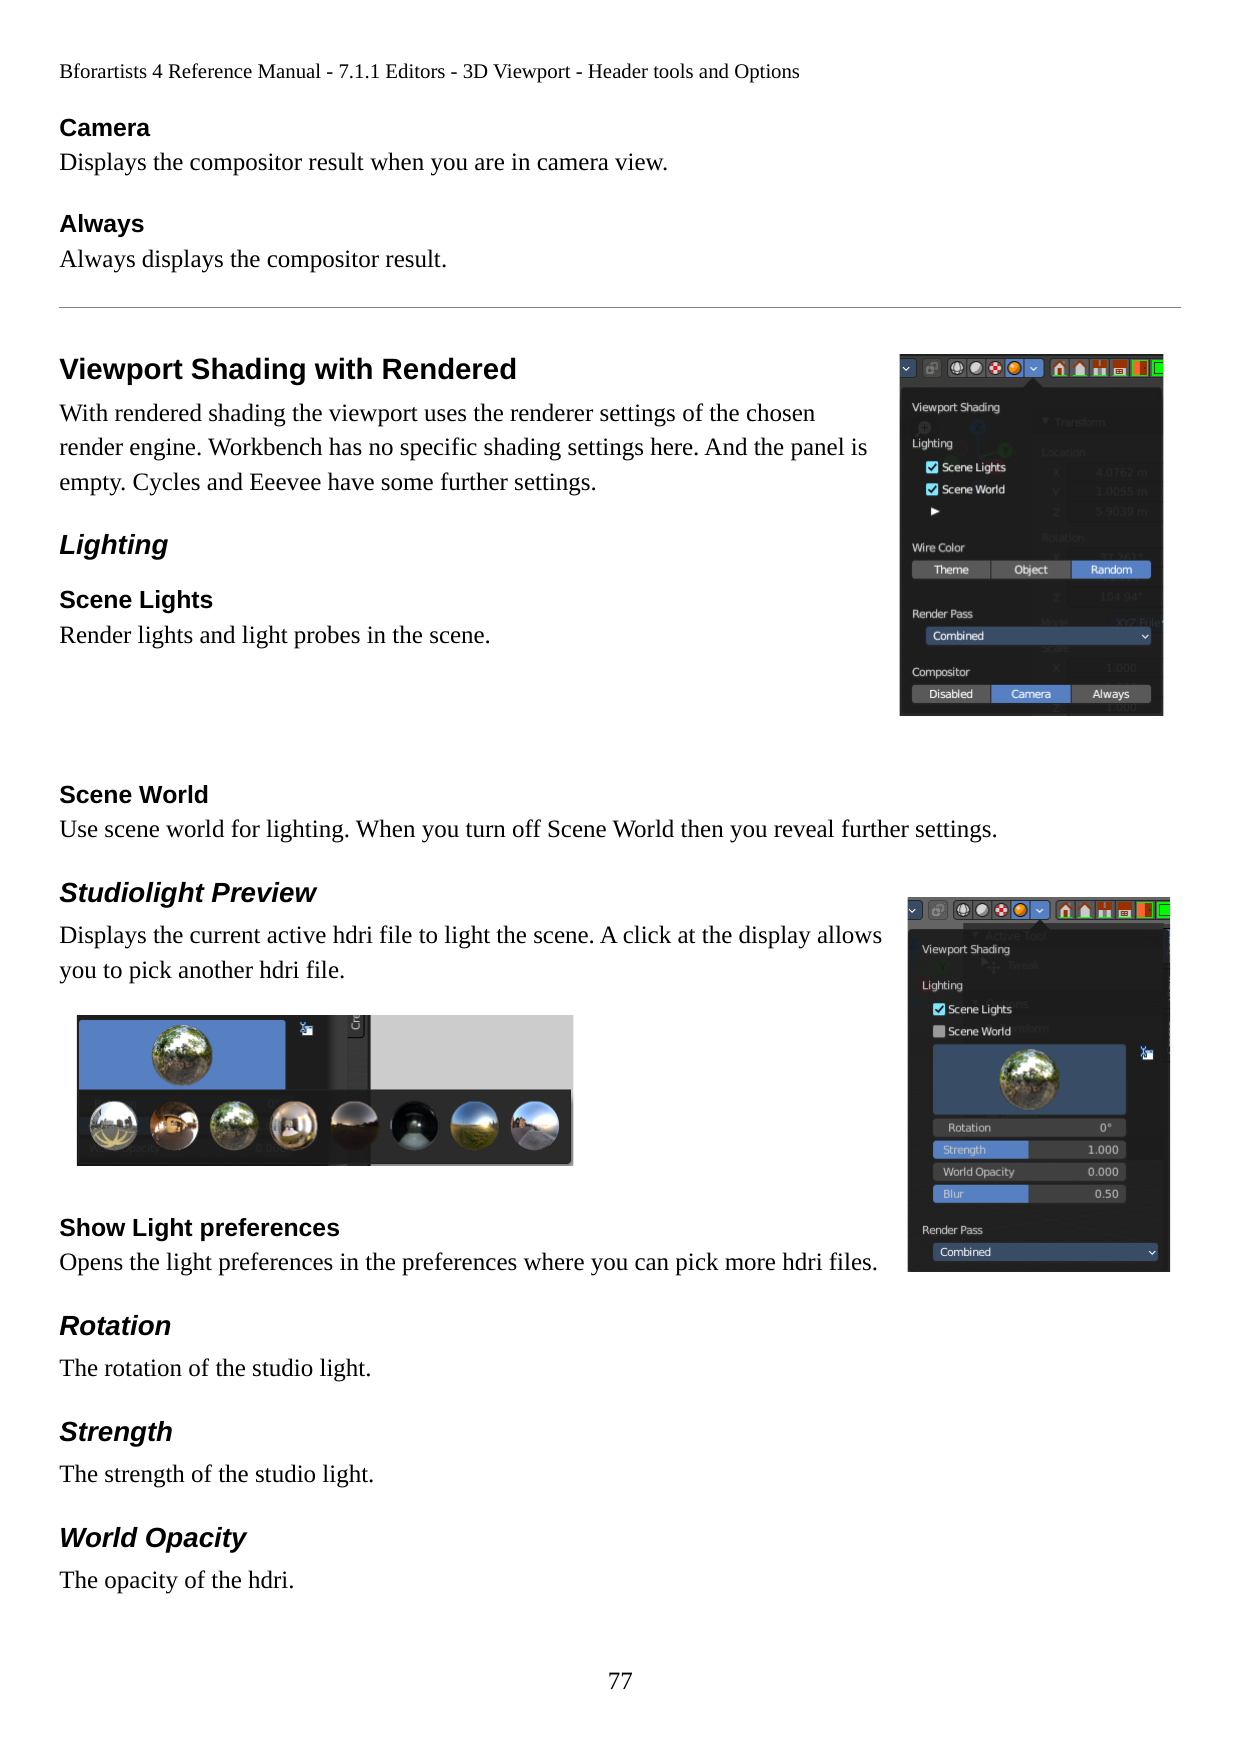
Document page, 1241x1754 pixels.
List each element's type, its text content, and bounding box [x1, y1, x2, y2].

picture [899, 354, 1164, 716]
text Render lights and light probes in the scene. [59, 620, 899, 649]
text Displays the compositor result when you are in camera view. [59, 147, 1181, 176]
subtitle Viewport Shading with Rendered [59, 352, 1181, 385]
subtitle World Opacity [59, 1521, 1181, 1553]
picture [76, 1015, 574, 1166]
subtitle Studiolight Preview [59, 876, 1181, 908]
subtitle Always [59, 209, 1181, 237]
subtitle Scene Lights [59, 585, 899, 614]
text Displays the current active hdri file to light the scene. A click at the display allows you to pick another hdri file. [59, 920, 907, 984]
subtitle Lighting [59, 528, 899, 560]
subtitle Show Light preferences [59, 1213, 907, 1241]
picture [907, 897, 1171, 1272]
subtitle Strength [59, 1415, 1181, 1447]
text The opacity of the hdri. [59, 1565, 1181, 1594]
subtitle Rotation [59, 1309, 1181, 1341]
text Opens the light preferences in the preferences where you can pick more hdri files. [59, 1247, 1181, 1276]
text The strength of the studio light. [59, 1459, 1181, 1488]
text With rendered shading the viewport uses the renderer settings of the chosen render engine. Workbench has no specific shading settings here. And the panel is empty. Cycles and Eeevee have some further settings. [59, 398, 899, 496]
text Use scene world for lighting. When you turn off Scene World then you reveal further settings. [59, 814, 1181, 843]
text Always displays the compositor result. [59, 244, 1181, 272]
text The rotation of the studio light. [59, 1353, 1181, 1382]
subtitle Camera [59, 113, 1181, 141]
subtitle [1164, 585, 1181, 614]
subtitle [1164, 528, 1181, 560]
subtitle Scene World [59, 780, 1181, 808]
